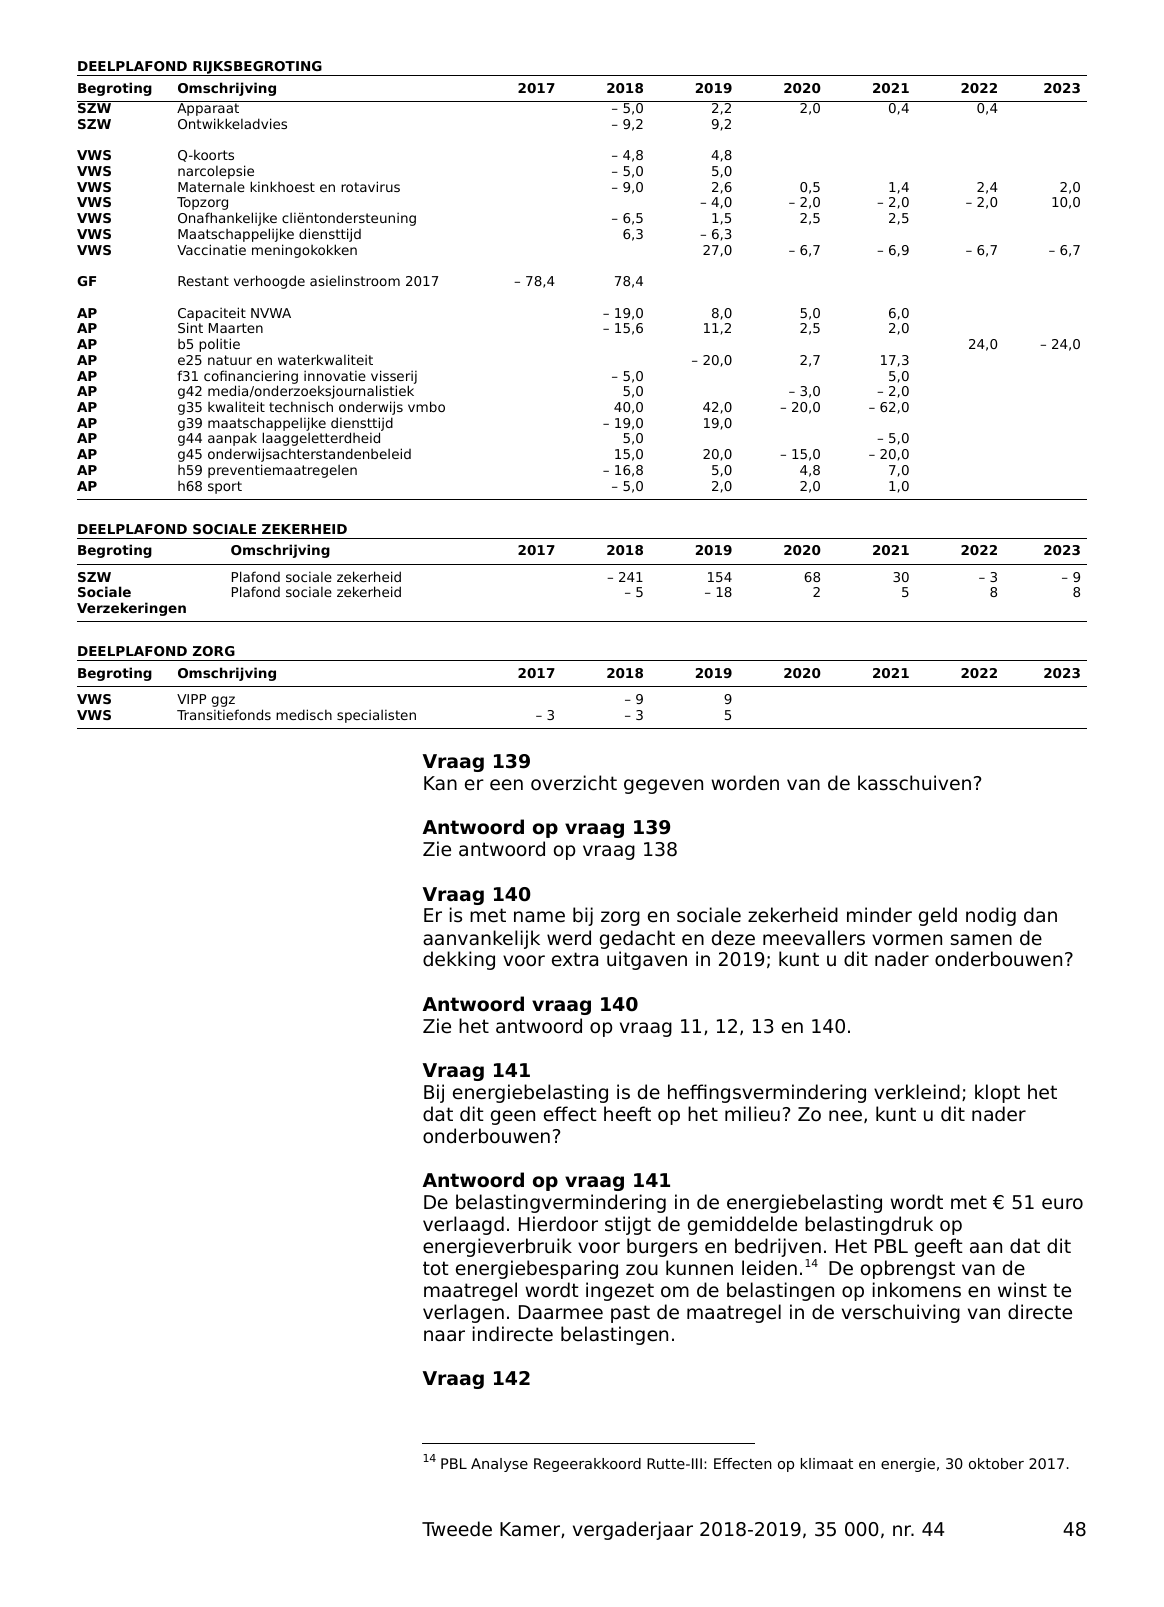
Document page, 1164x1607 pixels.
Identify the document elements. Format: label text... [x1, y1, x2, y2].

table_cell 2021 [827, 661, 915, 686]
table_cell SZW [77, 117, 171, 132]
table_cell 2,5 [738, 321, 827, 337]
table_header DEELPLAFOND SOCIALE ZEKERHEID [77, 522, 1087, 537]
table_cell 5 [650, 708, 738, 728]
table_cell [827, 148, 915, 164]
table_cell [650, 258, 738, 274]
text Vraag 140 [422, 883, 1087, 905]
table_cell e25 natuur en waterkwaliteit [171, 353, 472, 368]
table_cell – 20,0 [650, 353, 738, 368]
table_cell Omschrijving [171, 76, 472, 101]
text Zie het antwoord op vraag 11, 12, 13 en 140. [422, 1016, 1087, 1037]
table_cell [915, 368, 1004, 384]
table_cell [473, 565, 561, 585]
table_cell [738, 133, 827, 148]
table_cell [650, 431, 738, 447]
table_cell – 3 [473, 708, 561, 728]
table_cell VWS [77, 180, 171, 195]
table_cell [827, 133, 915, 148]
table_cell 20,0 [650, 447, 738, 463]
table_cell 2020 [738, 76, 827, 101]
table_cell – 20,0 [827, 447, 915, 463]
table_cell VIPP ggz [171, 687, 472, 707]
table_cell – 19,0 [561, 305, 649, 321]
table_cell – 2,0 [738, 195, 827, 211]
table_cell Sociale Verzekeringen [77, 585, 224, 621]
table_cell [915, 479, 1004, 499]
table_cell [915, 258, 1004, 274]
table_cell 8,0 [650, 305, 738, 321]
table_cell – 15,0 [738, 447, 827, 463]
table_cell – 62,0 [827, 400, 915, 416]
table_cell [1004, 274, 1087, 290]
table_cell 11,2 [650, 321, 738, 337]
table_cell – 9,0 [561, 180, 649, 195]
table_cell Apparaat [171, 102, 472, 117]
table_cell Vaccinatie meningokokken [171, 243, 472, 258]
table_cell h68 sport [171, 479, 472, 499]
table_cell [738, 368, 827, 384]
table_cell 9 [650, 687, 738, 707]
table_cell – 2,0 [827, 195, 915, 211]
table_cell – 6,9 [827, 243, 915, 258]
table_cell 0,4 [915, 102, 1004, 117]
table_cell AP [77, 353, 171, 368]
text PBL Analyse Regeerakkoord Rutte-III: Effecten op klimaat en energie, 30 oktober 2017. [422, 1452, 1087, 1474]
table_cell 6,0 [827, 305, 915, 321]
table_cell 6,3 [561, 227, 649, 242]
table_cell 2022 [915, 76, 1004, 101]
table_cell [1004, 102, 1087, 117]
table_cell [473, 180, 561, 195]
table_cell 15,0 [561, 447, 649, 463]
table_cell [473, 447, 561, 463]
table_cell 68 [738, 565, 827, 585]
table_cell [827, 416, 915, 431]
table_cell [473, 337, 561, 353]
table_cell [473, 585, 561, 621]
table_cell VWS [77, 243, 171, 258]
table_cell AP [77, 431, 171, 447]
table_cell [915, 148, 1004, 164]
table_header DEELPLAFOND RIJKSBEGROTING [77, 59, 1087, 75]
table_cell [473, 102, 561, 117]
table_cell 2019 [650, 661, 738, 686]
table_cell Omschrijving [224, 539, 472, 564]
table_cell 27,0 [650, 243, 738, 258]
table_cell 2023 [1004, 539, 1087, 564]
table_cell [827, 117, 915, 132]
table_cell [915, 321, 1004, 337]
table_cell [1004, 321, 1087, 337]
table_cell [1004, 400, 1087, 416]
text Zie antwoord op vraag 138 [422, 839, 1087, 861]
table_cell VWS [77, 148, 171, 164]
table_cell – 5,0 [561, 479, 649, 499]
table_cell [915, 227, 1004, 242]
table_cell VWS [77, 687, 171, 707]
table_cell – 9 [561, 687, 649, 707]
table_cell 78,4 [561, 274, 649, 290]
table_cell h59 preventiemaatregelen [171, 463, 472, 478]
table_cell g42 media/onderzoeksjournalistiek [171, 384, 472, 400]
text Antwoord op vraag 139 [422, 817, 1087, 839]
table_cell – 2,0 [827, 384, 915, 400]
table_cell – 241 [561, 565, 649, 585]
table_cell AP [77, 447, 171, 463]
table_cell [915, 708, 1004, 728]
table_cell 2,5 [738, 211, 827, 227]
table_cell AP [77, 305, 171, 321]
table_cell GF [77, 274, 171, 290]
table_cell [650, 384, 738, 400]
table_cell 0,4 [827, 102, 915, 117]
table_cell [473, 243, 561, 258]
table_cell – 3,0 [738, 384, 827, 400]
table_cell 8 [1004, 585, 1087, 621]
table_cell [473, 463, 561, 478]
table_cell SZW [77, 102, 171, 117]
table_cell [1004, 368, 1087, 384]
table_cell – 3 [561, 708, 649, 728]
table_cell 2023 [1004, 76, 1087, 101]
table_cell [738, 687, 827, 707]
table_cell Capaciteit NVWA [171, 305, 472, 321]
table_cell VWS [77, 195, 171, 211]
table_cell 2021 [827, 539, 915, 564]
table_cell AP [77, 463, 171, 478]
table_cell Onafhankelijke cliëntondersteuning [171, 211, 472, 227]
table_cell narcolepsie [171, 164, 472, 179]
table_cell [1004, 148, 1087, 164]
table_cell 2 [738, 585, 827, 621]
table_cell 42,0 [650, 400, 738, 416]
table_cell VWS [77, 708, 171, 728]
table_cell 2,2 [650, 102, 738, 117]
table_cell 8 [915, 585, 1004, 621]
text Antwoord op vraag 141 [422, 1170, 1087, 1192]
table_cell [738, 148, 827, 164]
table_cell 2021 [827, 76, 915, 101]
table_cell [473, 687, 561, 707]
table_cell [473, 148, 561, 164]
table_cell [1004, 227, 1087, 242]
table_cell 4,8 [650, 148, 738, 164]
table_cell 2020 [738, 539, 827, 564]
table_cell 2,0 [1004, 180, 1087, 195]
table_cell Restant verhoogde asielinstroom 2017 [171, 274, 472, 290]
table_cell [650, 274, 738, 290]
table_cell – 16,8 [561, 463, 649, 478]
table_cell [738, 337, 827, 353]
table_cell – 2,0 [915, 195, 1004, 211]
table_cell – 24,0 [1004, 337, 1087, 353]
table_cell – 5,0 [561, 368, 649, 384]
table_cell [473, 479, 561, 499]
table_cell [915, 431, 1004, 447]
table_cell [1004, 133, 1087, 148]
table_cell [1004, 384, 1087, 400]
table_cell Begroting [77, 539, 224, 564]
table_cell [650, 337, 738, 353]
table_cell Plafond sociale zekerheid [224, 585, 472, 621]
table_cell [473, 305, 561, 321]
table_cell [473, 133, 561, 148]
table_cell [915, 353, 1004, 368]
table_cell [738, 227, 827, 242]
table_cell b5 politie [171, 337, 472, 353]
text Vraag 142 [422, 1368, 1087, 1390]
table_cell 5,0 [561, 431, 649, 447]
table_cell 5,0 [827, 368, 915, 384]
table_cell 2023 [1004, 661, 1087, 686]
text Bij energiebelasting is de heffingsvermindering verkleind; klopt het dat dit geen effect heeft op het milieu? Zo nee, kunt u dit nader onderbouwen? [422, 1082, 1087, 1148]
table_cell AP [77, 321, 171, 337]
table_cell 2019 [650, 539, 738, 564]
table_cell [738, 258, 827, 274]
table_cell 2022 [915, 661, 1004, 686]
table_cell – 6,7 [915, 243, 1004, 258]
table_cell [1004, 416, 1087, 431]
table_cell [1004, 447, 1087, 463]
table_cell Q-koorts [171, 148, 472, 164]
table_cell – 6,3 [650, 227, 738, 242]
table_cell [561, 243, 649, 258]
table_cell Omschrijving [171, 661, 472, 686]
table_cell [827, 708, 915, 728]
table_cell [77, 258, 171, 274]
table_cell [1004, 290, 1087, 305]
table_cell [473, 353, 561, 368]
table_cell 2018 [561, 76, 649, 101]
table_cell – 5,0 [827, 431, 915, 447]
table_cell 2,4 [915, 180, 1004, 195]
table_cell – 19,0 [561, 416, 649, 431]
table_cell 5,0 [650, 164, 738, 179]
table_cell [171, 258, 472, 274]
table_cell 2018 [561, 661, 649, 686]
table_cell [473, 321, 561, 337]
table_cell [473, 211, 561, 227]
table_cell 24,0 [915, 337, 1004, 353]
table_cell Transitiefonds medisch specialisten [171, 708, 472, 728]
text Vraag 141 [422, 1060, 1087, 1082]
table_cell [561, 133, 649, 148]
table_cell 2022 [915, 539, 1004, 564]
table_cell [827, 227, 915, 242]
text Er is met name bij zorg en sociale zekerheid minder geld nodig dan aanvankelijk werd gedacht en deze meevallers vormen samen de dekking voor extra uitgaven in 2019; kunt u dit nader onderbouwen? [422, 905, 1087, 971]
table_cell [473, 117, 561, 132]
table_cell 7,0 [827, 463, 915, 478]
table_cell g44 aanpak laaggeletterdheid [171, 431, 472, 447]
table_cell [738, 117, 827, 132]
table_cell [473, 400, 561, 416]
table_cell [915, 164, 1004, 179]
table_cell [915, 305, 1004, 321]
table_cell g39 maatschappelijke diensttijd [171, 416, 472, 431]
table_cell [473, 368, 561, 384]
table_cell – 5,0 [561, 164, 649, 179]
table_cell – 9,2 [561, 117, 649, 132]
table_cell Maatschappelijke diensttijd [171, 227, 472, 242]
table_cell SZW [77, 565, 224, 585]
table_cell g35 kwaliteit technisch onderwijs vmbo [171, 400, 472, 416]
table_cell Plafond sociale zekerheid [224, 565, 472, 585]
table_cell 154 [650, 565, 738, 585]
table_cell [738, 416, 827, 431]
table_cell 1,5 [650, 211, 738, 227]
table_cell 2017 [473, 76, 561, 101]
table_cell [1004, 258, 1087, 274]
table_cell 2,6 [650, 180, 738, 195]
table_cell [1004, 708, 1087, 728]
table_cell [915, 133, 1004, 148]
text De belastingvermindering in de energiebelasting wordt met € 51 euro verlaagd. Hierdoor stijgt de gemiddelde belastingdruk op energieverbruik voor burgers en bedrijven. Het PBL geeft aan dat dit tot energiebesparing zou kunnen leiden. De opbrengst van de maatregel wordt ingezet om de belastingen op inkomens en winst te verlagen. Daarmee past de maatregel in de verschuiving van directe naar indirecte belastingen. [422, 1192, 1087, 1346]
table_cell 2017 [473, 539, 561, 564]
table_cell [561, 353, 649, 368]
table_cell [650, 368, 738, 384]
table_cell [561, 258, 649, 274]
table_cell [473, 258, 561, 274]
table_cell [473, 227, 561, 242]
table_cell [1004, 479, 1087, 499]
table_cell 2,0 [738, 479, 827, 499]
table_cell [473, 431, 561, 447]
table_cell [915, 463, 1004, 478]
table_cell [561, 195, 649, 211]
table_cell [827, 687, 915, 707]
table_cell [827, 164, 915, 179]
table_cell [915, 117, 1004, 132]
table_cell [827, 274, 915, 290]
table_cell – 6,5 [561, 211, 649, 227]
table_cell [915, 400, 1004, 416]
table_cell [915, 447, 1004, 463]
table_cell [738, 290, 827, 305]
table_cell [827, 337, 915, 353]
table_cell 2017 [473, 661, 561, 686]
table_cell 2,0 [827, 321, 915, 337]
table_cell Begroting [77, 661, 171, 686]
table_cell [915, 274, 1004, 290]
table_cell – 3 [915, 565, 1004, 585]
table_cell 1,0 [827, 479, 915, 499]
table_cell [1004, 463, 1087, 478]
table_cell [650, 133, 738, 148]
table_cell 19,0 [650, 416, 738, 431]
table_cell – 15,6 [561, 321, 649, 337]
table_cell [561, 337, 649, 353]
table_header DEELPLAFOND ZORG [77, 644, 1087, 660]
table_cell [915, 687, 1004, 707]
table_cell 30 [827, 565, 915, 585]
table_cell – 18 [650, 585, 738, 621]
table_cell 2020 [738, 661, 827, 686]
text Antwoord vraag 140 [422, 993, 1087, 1016]
table_cell AP [77, 400, 171, 416]
table_cell – 9 [1004, 565, 1087, 585]
table_cell [1004, 305, 1087, 321]
table_cell 40,0 [561, 400, 649, 416]
table_cell g45 onderwijsachterstandenbeleid [171, 447, 472, 463]
table_cell 2019 [650, 76, 738, 101]
table_cell [77, 290, 171, 305]
table_cell [915, 290, 1004, 305]
table_cell – 4,8 [561, 148, 649, 164]
table_cell 0,5 [738, 180, 827, 195]
table_cell [738, 708, 827, 728]
table_cell 1,4 [827, 180, 915, 195]
table_cell f31 cofinanciering innovatie visserij [171, 368, 472, 384]
table_cell [827, 290, 915, 305]
table_cell [561, 290, 649, 305]
table_cell – 78,4 [473, 274, 561, 290]
table_cell VWS [77, 164, 171, 179]
table_cell [473, 290, 561, 305]
table_cell 2,0 [738, 102, 827, 117]
table_cell AP [77, 337, 171, 353]
table_cell – 5,0 [561, 102, 649, 117]
table_cell 9,2 [650, 117, 738, 132]
table_cell VWS [77, 227, 171, 242]
table_cell 10,0 [1004, 195, 1087, 211]
table_cell [77, 133, 171, 148]
table_cell 2,0 [650, 479, 738, 499]
table_cell Topzorg [171, 195, 472, 211]
table_cell [1004, 117, 1087, 132]
table_cell [827, 258, 915, 274]
table_cell AP [77, 384, 171, 400]
table_cell AP [77, 416, 171, 431]
table_cell 5,0 [650, 463, 738, 478]
table_cell – 6,7 [1004, 243, 1087, 258]
table_cell [473, 195, 561, 211]
text Kan er een overzicht gegeven worden van de kasschuiven? [422, 773, 1087, 795]
table_cell 4,8 [738, 463, 827, 478]
text Vraag 139 [422, 751, 1087, 773]
table_cell [1004, 687, 1087, 707]
table_cell [915, 416, 1004, 431]
table_cell [473, 164, 561, 179]
table_cell 2,5 [827, 211, 915, 227]
table_cell 2,7 [738, 353, 827, 368]
table_cell [650, 290, 738, 305]
table_cell AP [77, 368, 171, 384]
table_cell [915, 384, 1004, 400]
table_cell [1004, 164, 1087, 179]
table_cell [1004, 211, 1087, 227]
table_cell – 6,7 [738, 243, 827, 258]
table_cell Begroting [77, 76, 171, 101]
table_cell [915, 211, 1004, 227]
table_cell [171, 290, 472, 305]
table_cell 5,0 [561, 384, 649, 400]
table_cell VWS [77, 211, 171, 227]
table_cell Sint Maarten [171, 321, 472, 337]
table_cell 2018 [561, 539, 649, 564]
table_cell 5,0 [738, 305, 827, 321]
table_cell 5 [827, 585, 915, 621]
table_cell Maternale kinkhoest en rotavirus [171, 180, 472, 195]
table_cell [738, 164, 827, 179]
table_cell [1004, 431, 1087, 447]
table_cell 17,3 [827, 353, 915, 368]
table_cell [171, 133, 472, 148]
table_cell – 20,0 [738, 400, 827, 416]
table_cell [738, 274, 827, 290]
table_cell [473, 384, 561, 400]
table_cell – 4,0 [650, 195, 738, 211]
table_cell [1004, 353, 1087, 368]
table_cell AP [77, 479, 171, 499]
table_cell – 5 [561, 585, 649, 621]
table_cell [473, 416, 561, 431]
table_cell [738, 431, 827, 447]
table_cell Ontwikkeladvies [171, 117, 472, 132]
